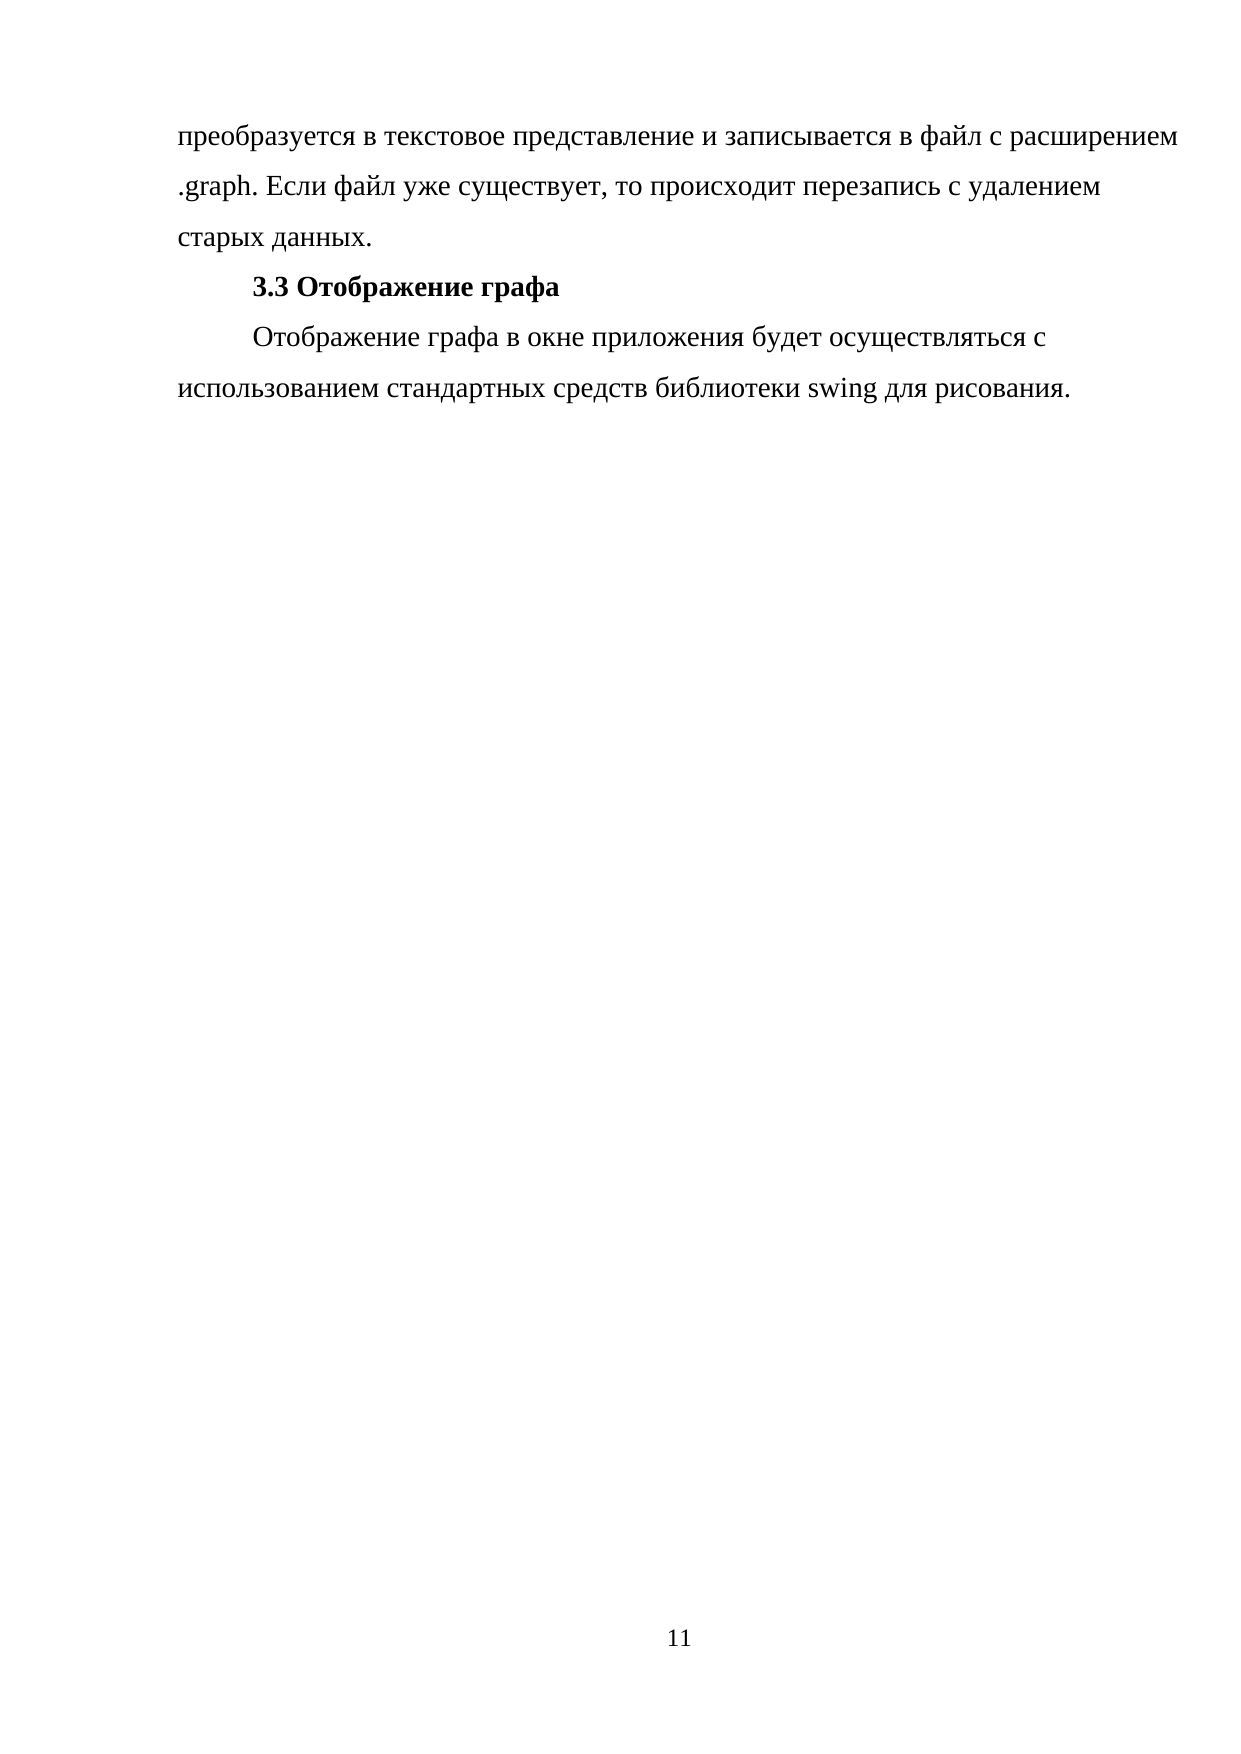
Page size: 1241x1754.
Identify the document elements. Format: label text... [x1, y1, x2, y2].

text преобразуется в текстовое представление и записывается в файл с расширением .graph. Если файл уже существует, то происходит перезапись с удалением старых данных. [177, 118, 1181, 252]
text Отображение графа в окне приложения будет осуществляться с использованием стандартных средств библиотеки swing для рисования. [177, 319, 1181, 403]
text 3.3 Отображение графа [177, 269, 1181, 303]
